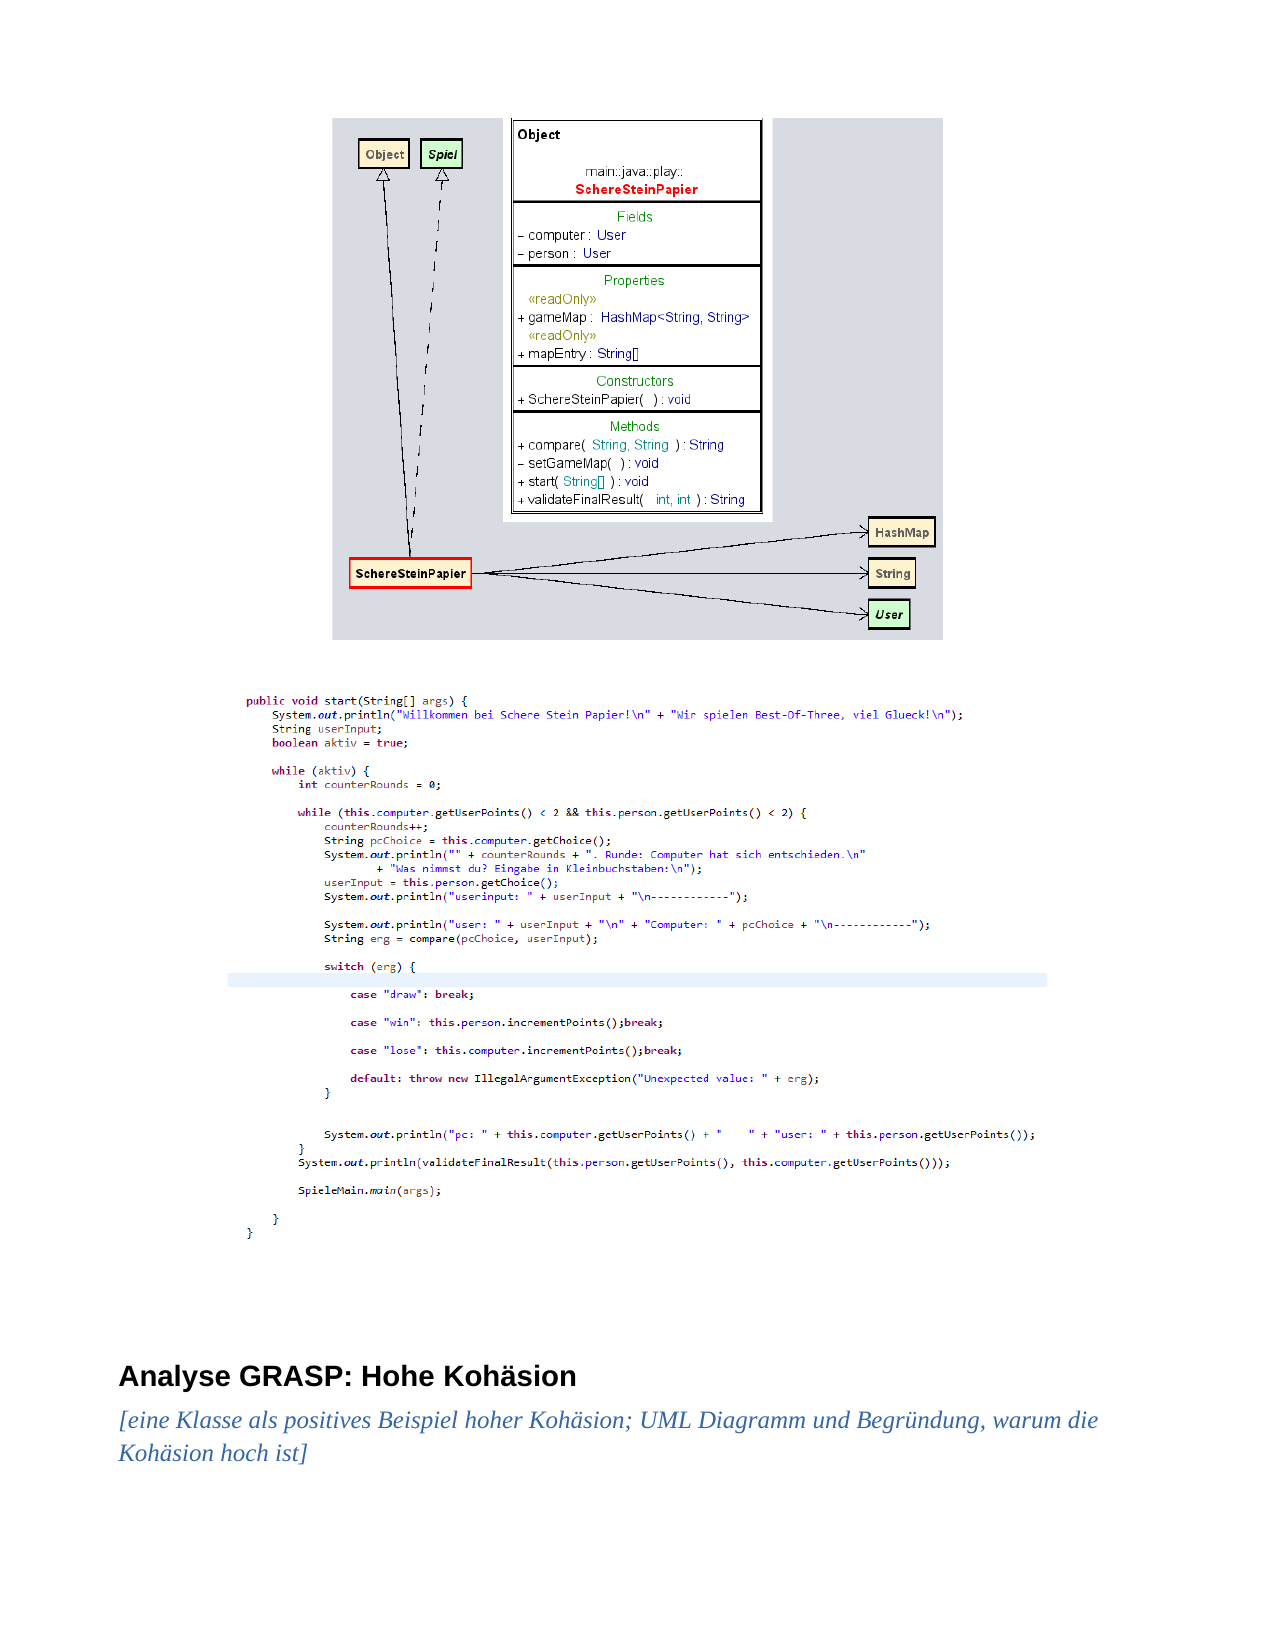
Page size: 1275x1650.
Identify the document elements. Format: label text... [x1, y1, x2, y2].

subtitle Analyse GRASP: Hohe Kohäsion [118, 1358, 1157, 1392]
text [eine Klasse als positives Beispiel hoher Kohäsion; UML Diagramm und Begründung, warum die Kohäsion hoch ist] [118, 1405, 1157, 1466]
picture [332, 118, 943, 640]
picture [227, 691, 1048, 1245]
